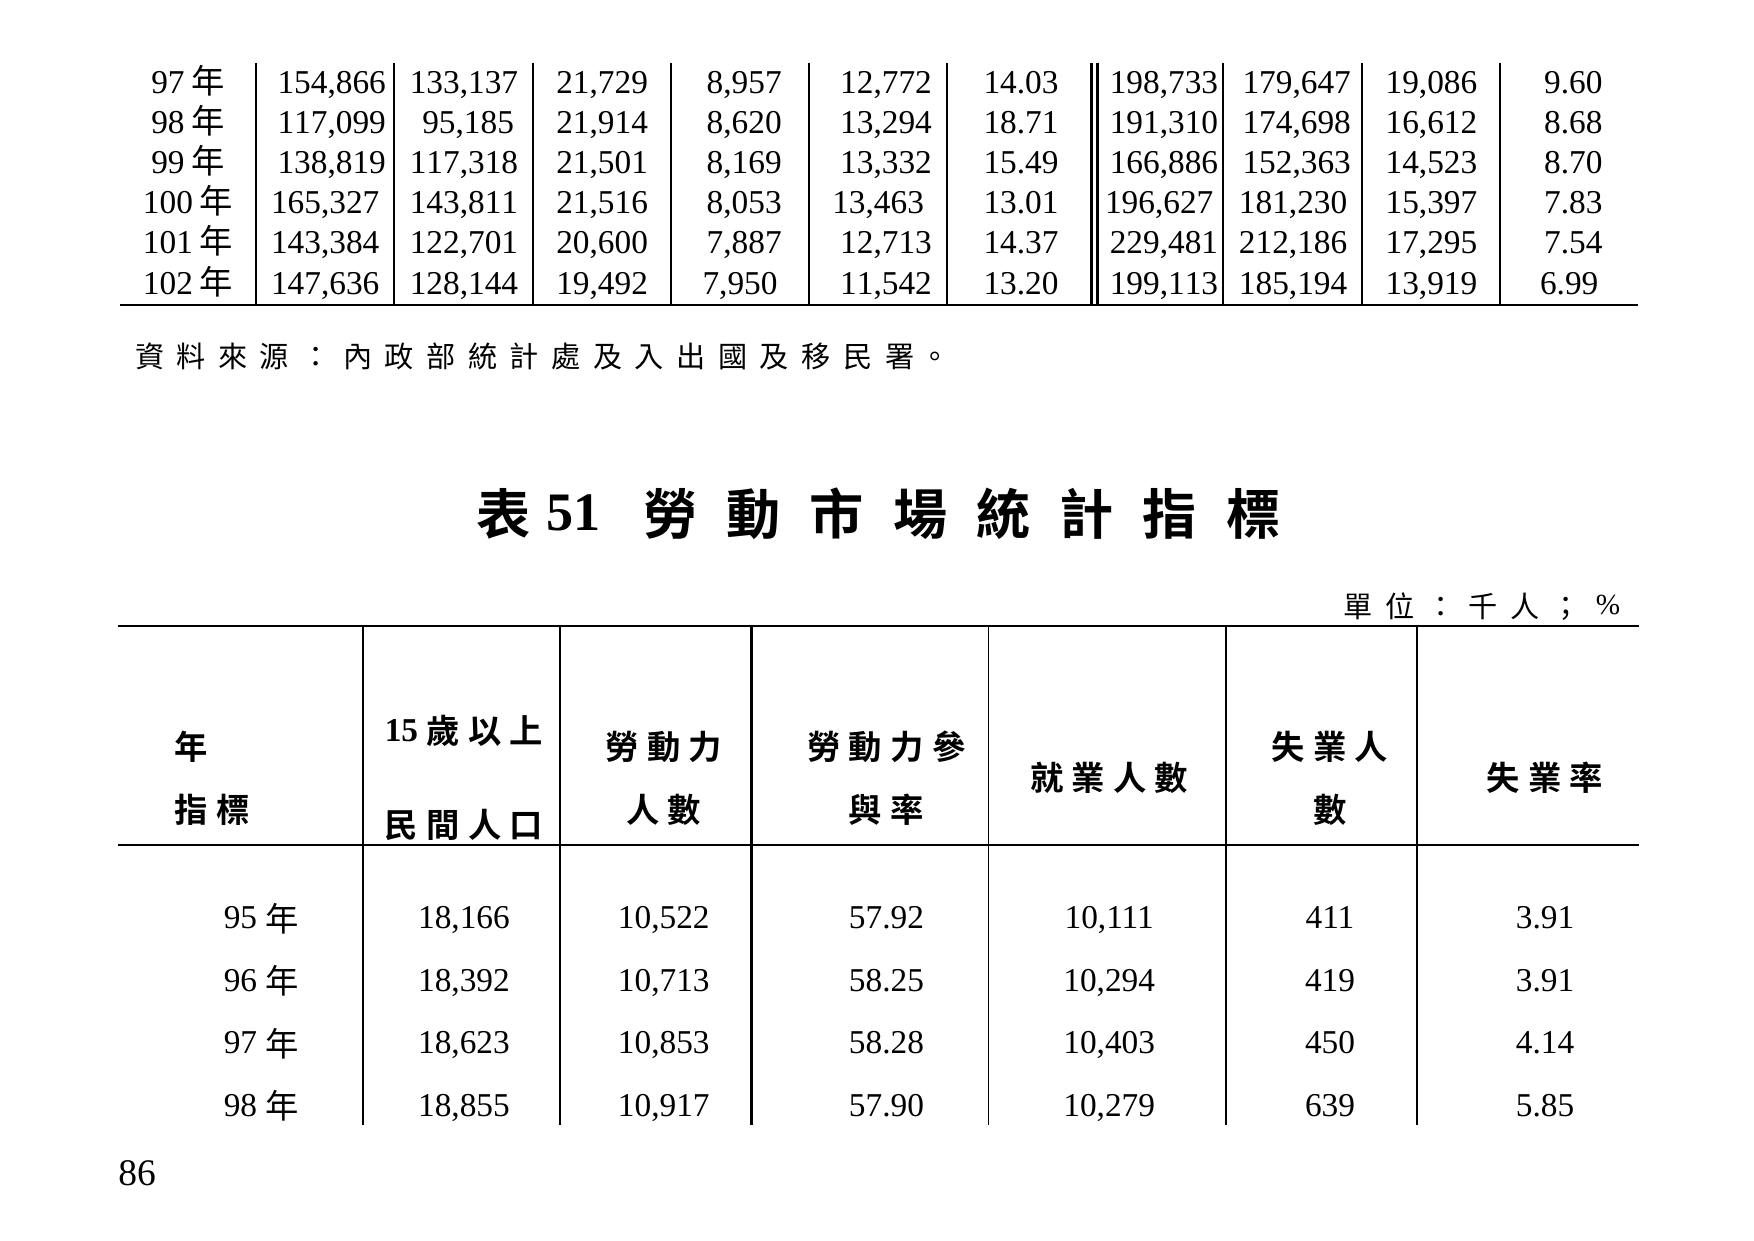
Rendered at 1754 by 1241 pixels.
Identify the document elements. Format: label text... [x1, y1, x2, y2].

table_cell 143,811 [395, 183, 532, 223]
table_cell 10,279 [989, 1063, 1225, 1125]
table_cell 18,392 [364, 938, 559, 1000]
table_cell 15.49 [948, 143, 1090, 183]
table_cell 102年 [120, 264, 255, 304]
table_cell 14.03 [948, 63, 1090, 103]
table_header 15歲以上 民間人口 [364, 627, 559, 844]
table_cell 5.85 [1418, 1063, 1639, 1125]
table_header 就業人數 [989, 627, 1225, 844]
table_cell 97年 [118, 1000, 362, 1063]
table_cell 21,729 [534, 63, 670, 103]
table_cell 14,523 [1363, 143, 1499, 183]
table_cell 21,516 [534, 183, 670, 223]
table_cell 10,522 [561, 846, 750, 938]
table_cell 12,772 [810, 63, 946, 103]
table_cell 179,647 [1224, 63, 1361, 103]
table_cell 14.37 [948, 224, 1090, 264]
table_cell 101年 [120, 224, 255, 264]
table_cell 8,169 [672, 143, 808, 183]
table_cell 229,481 [1099, 224, 1222, 264]
table_cell 8.68 [1501, 103, 1637, 143]
table_header 失業率 [1418, 627, 1639, 844]
table_cell 18,855 [364, 1063, 559, 1125]
table_cell 19,086 [1363, 63, 1499, 103]
table_cell 6.99 [1501, 264, 1637, 304]
table_cell 212,186 [1224, 224, 1361, 264]
table_cell 8,053 [672, 183, 808, 223]
table_cell 10,111 [989, 846, 1225, 938]
table_cell 57.90 [753, 1063, 988, 1125]
table_cell 152,363 [1224, 143, 1361, 183]
table_cell 4.14 [1418, 1000, 1639, 1063]
table_cell 122,701 [395, 224, 532, 264]
table_cell 8,620 [672, 103, 808, 143]
table_cell 21,501 [534, 143, 670, 183]
table_cell 8.70 [1501, 143, 1637, 183]
table_cell 96年 [118, 938, 362, 1000]
table_cell 3.91 [1418, 938, 1639, 1000]
table_cell 147,636 [257, 264, 393, 304]
table_cell 13,294 [810, 103, 946, 143]
table_cell 7,887 [672, 224, 808, 264]
table_cell 117,318 [395, 143, 532, 183]
table_cell 18.71 [948, 103, 1090, 143]
table_cell 12,713 [810, 224, 946, 264]
table_cell 185,194 [1224, 264, 1361, 304]
table_cell 7,950 [672, 264, 808, 304]
table_cell 17,295 [1363, 224, 1499, 264]
table_cell 191,310 [1099, 103, 1222, 143]
text 表51 勞動市場統計指標 [128, 438, 1628, 563]
table_header 年 指標 [118, 627, 362, 844]
table_cell 95年 [118, 846, 362, 938]
table_header 勞動力人數 [561, 627, 750, 844]
text 資料來源：內政部統計處及入出國及移民署。 [128, 313, 1628, 375]
table_cell 639 [1227, 1063, 1416, 1125]
table_cell 419 [1227, 938, 1416, 1000]
table_cell 57.92 [753, 846, 988, 938]
table_cell 10,917 [561, 1063, 750, 1125]
table_cell 11,542 [810, 264, 946, 304]
table_cell 99年 [120, 143, 255, 183]
table_cell 10,713 [561, 938, 750, 1000]
table_cell 100年 [120, 183, 255, 223]
table_cell 19,492 [534, 264, 670, 304]
table_header 勞動力參與率 [753, 627, 988, 844]
table_cell 450 [1227, 1000, 1416, 1063]
table_cell 8,957 [672, 63, 808, 103]
table_cell 133,137 [395, 63, 532, 103]
table_cell 7.54 [1501, 224, 1637, 264]
table_cell 18,623 [364, 1000, 559, 1063]
table_cell 58.25 [753, 938, 988, 1000]
table_cell 143,384 [257, 224, 393, 264]
table_cell 98年 [118, 1063, 362, 1125]
table_cell 174,698 [1224, 103, 1361, 143]
table_cell 97年 [120, 63, 255, 103]
table_cell 411 [1227, 846, 1416, 938]
table_cell 9.60 [1501, 63, 1637, 103]
table_cell 13,332 [810, 143, 946, 183]
table_header 失業人數 [1227, 627, 1416, 844]
table_cell 13,463 [810, 183, 946, 223]
text 單位：千人；% [128, 563, 1628, 625]
table_cell 196,627 [1099, 183, 1222, 223]
table_cell 10,853 [561, 1000, 750, 1063]
table_cell 13.20 [948, 264, 1090, 304]
table_cell 198,733 [1099, 63, 1222, 103]
table_cell 154,866 [257, 63, 393, 103]
table_cell 138,819 [257, 143, 393, 183]
table_cell 21,914 [534, 103, 670, 143]
table_cell 166,886 [1099, 143, 1222, 183]
table_cell 10,294 [989, 938, 1225, 1000]
table_cell 181,230 [1224, 183, 1361, 223]
table_cell 199,113 [1099, 264, 1222, 304]
table_cell 7.83 [1501, 183, 1637, 223]
table_cell 10,403 [989, 1000, 1225, 1063]
table_cell 18,166 [364, 846, 559, 938]
table_cell 98年 [120, 103, 255, 143]
table_cell 15,397 [1363, 183, 1499, 223]
table_cell 13,919 [1363, 264, 1499, 304]
table_cell 95,185 [395, 103, 532, 143]
table_cell 128,144 [395, 264, 532, 304]
table_cell 58.28 [753, 1000, 988, 1063]
table_cell 16,612 [1363, 103, 1499, 143]
table_cell 13.01 [948, 183, 1090, 223]
table_cell 117,099 [257, 103, 393, 143]
table_cell 3.91 [1418, 846, 1639, 938]
table_cell 20,600 [534, 224, 670, 264]
table_cell 165,327 [257, 183, 393, 223]
